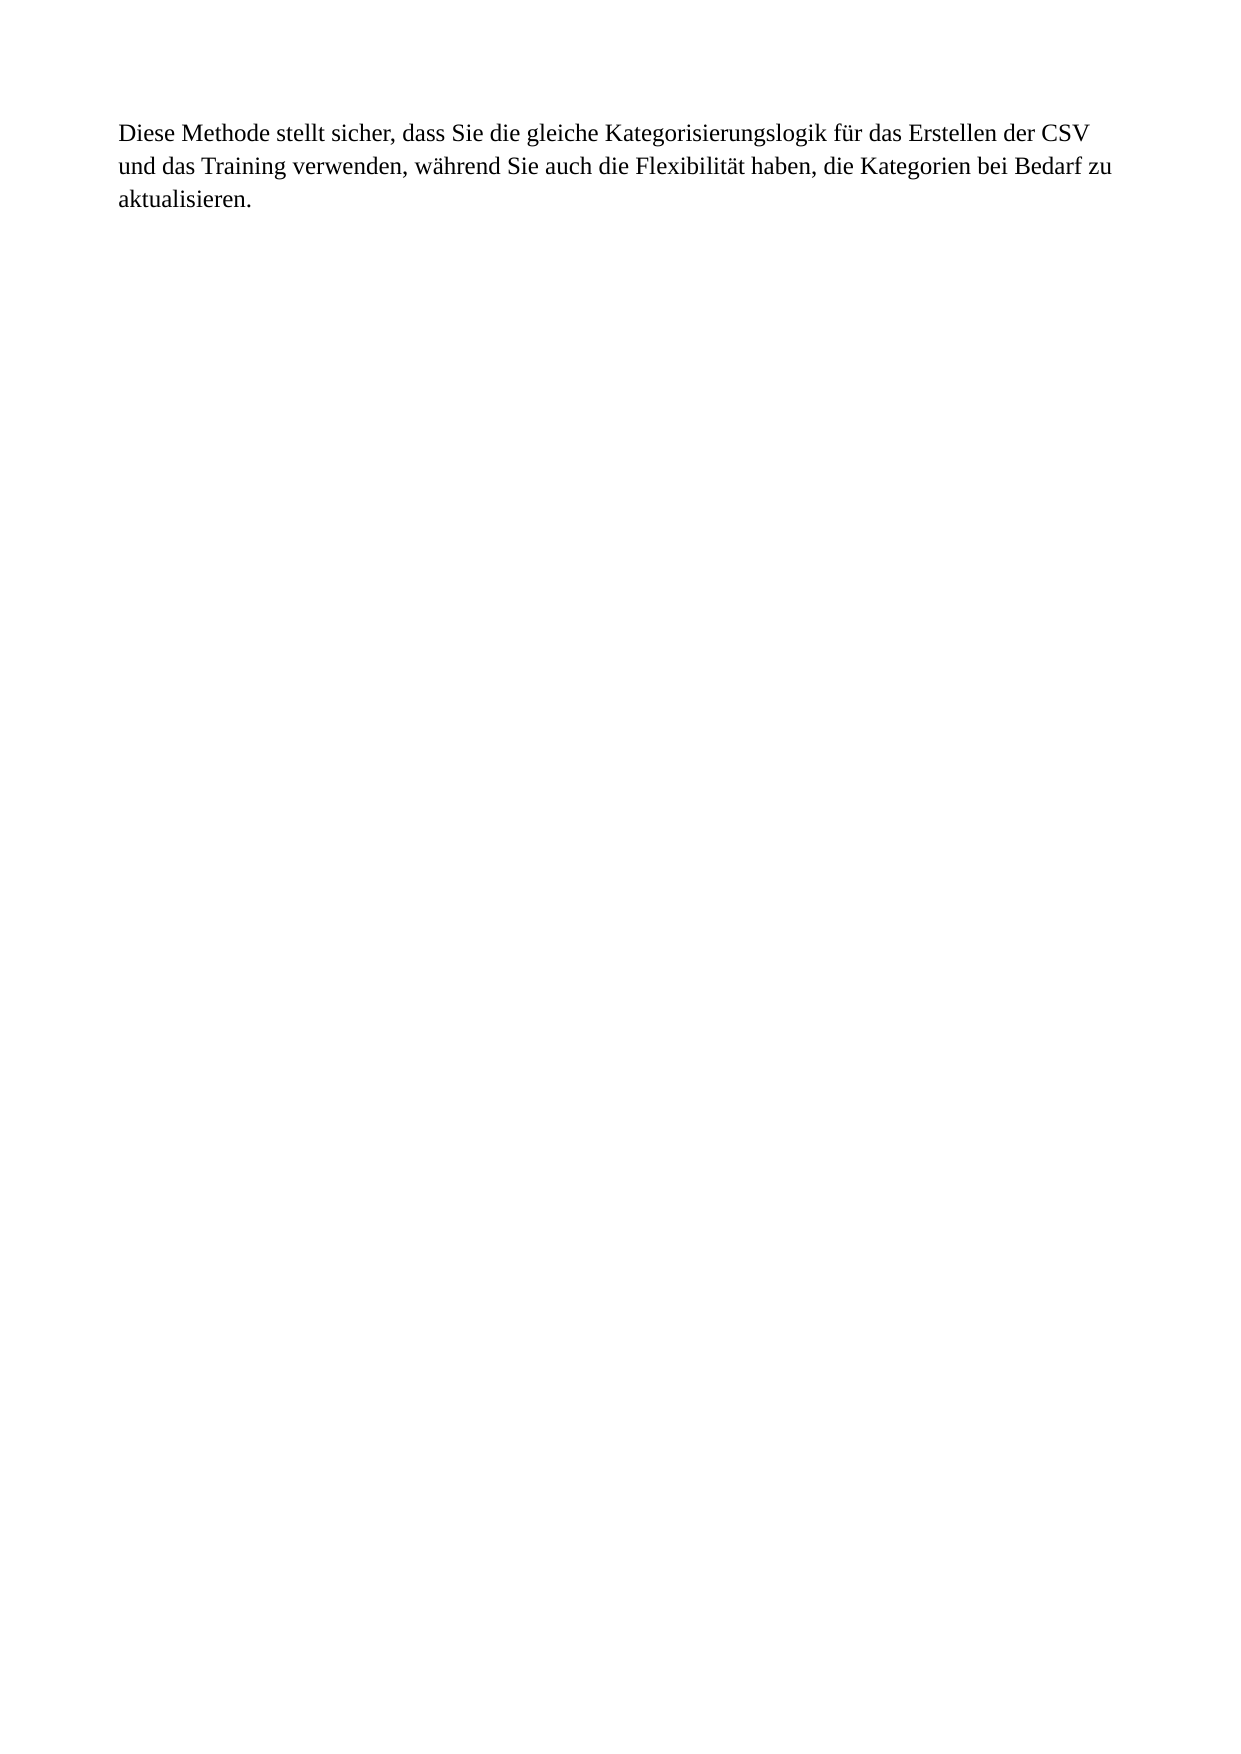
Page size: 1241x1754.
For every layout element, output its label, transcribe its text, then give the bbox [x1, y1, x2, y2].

text Diese Methode stellt sicher, dass Sie die gleiche Kategorisierungslogik für das Erstellen der CSV und das Training verwenden, während Sie auch die Flexibilität haben, die Kategorien bei Bedarf zu aktualisieren. [118, 118, 1122, 213]
